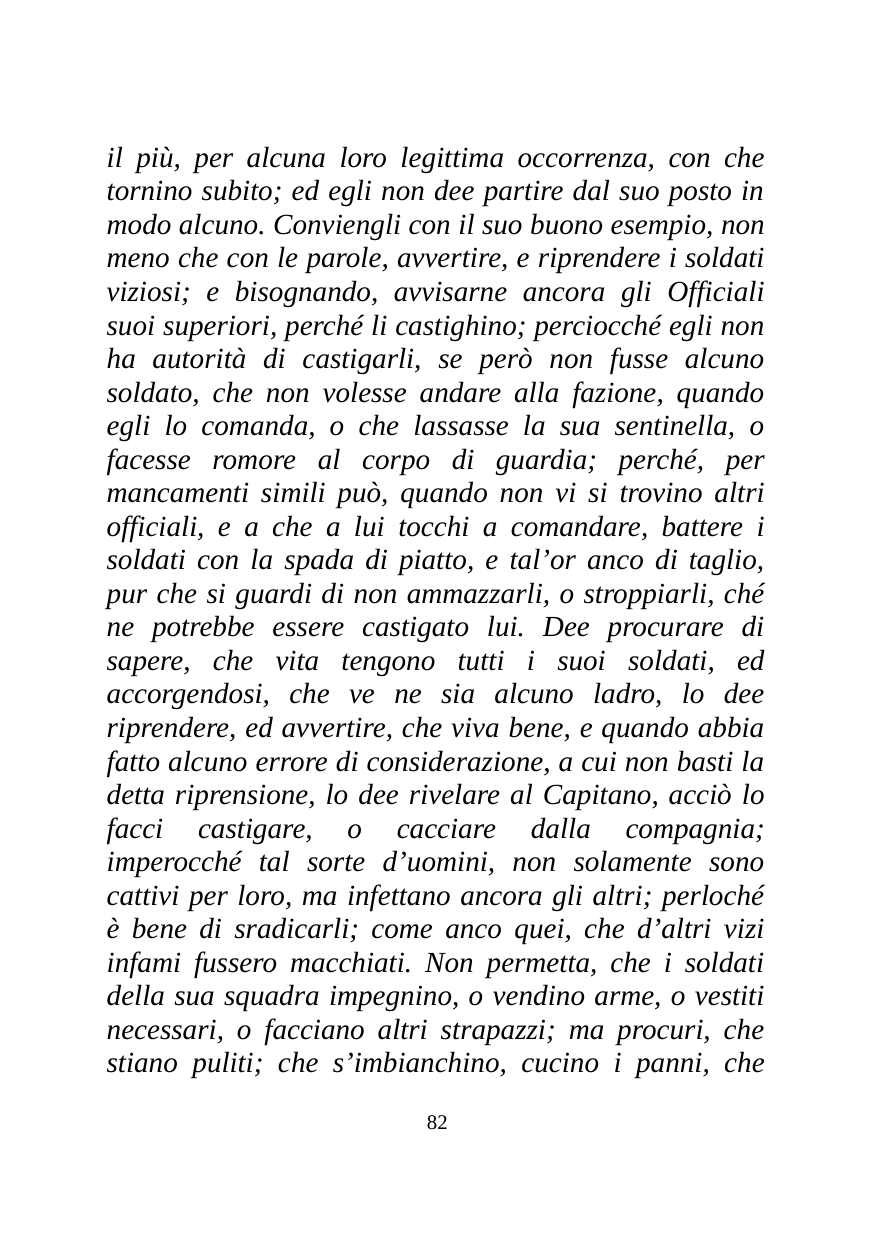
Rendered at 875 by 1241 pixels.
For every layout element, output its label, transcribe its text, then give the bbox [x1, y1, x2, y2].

text il più, per alcuna loro legittima occorrenza, con che tornino subito; ed egli non dee partire dal suo posto in modo alcuno. Conviengli con il suo buono esempio, non meno che con le parole, avvertire, e riprendere i soldati viziosi; e bisognando, avvisarne ancora gli Officiali suoi superiori, perché li castighino; perciocché egli non ha autorità di castigarli, se però non fusse alcuno soldato, che non volesse andare alla fazione, quando egli lo comanda, o che lassasse la sua sentinella, o facesse romore al corpo di guardia; perché, per mancamenti simili può, quando non vi si trovino altri officiali, e a che a lui tocchi a comandare, battere i soldati con la spada di piatto, e tal’or anco di taglio, pur che si guardi di non ammazzarli, o stroppiarli, ché ne potrebbe essere castigato lui. Dee procurare di sapere, che vita tengono tutti i suoi soldati, ed accorgendosi, che ve ne sia alcuno ladro, lo dee riprendere, ed avvertire, che viva bene, e quando abbia fatto alcuno errore di considerazione, a cui non basti la detta riprensione, lo dee rivelare al Capitano, acciò lo facci castigare, o cacciare dalla compagnia; imperocché tal sorte d’uomini, non solamente sono cattivi per loro, ma infettano ancora gli altri; perloché è bene di sradicarli; come anco quei, che d’altri vizi infami fussero macchiati. Non permetta, che i soldati della sua squadra impegnino, o vendino arme, o vestiti necessari, o facciano altri strapazzi; ma procuri, che stiano puliti; che s’imbianchino, cucino i panni, che [106, 140, 768, 1079]
